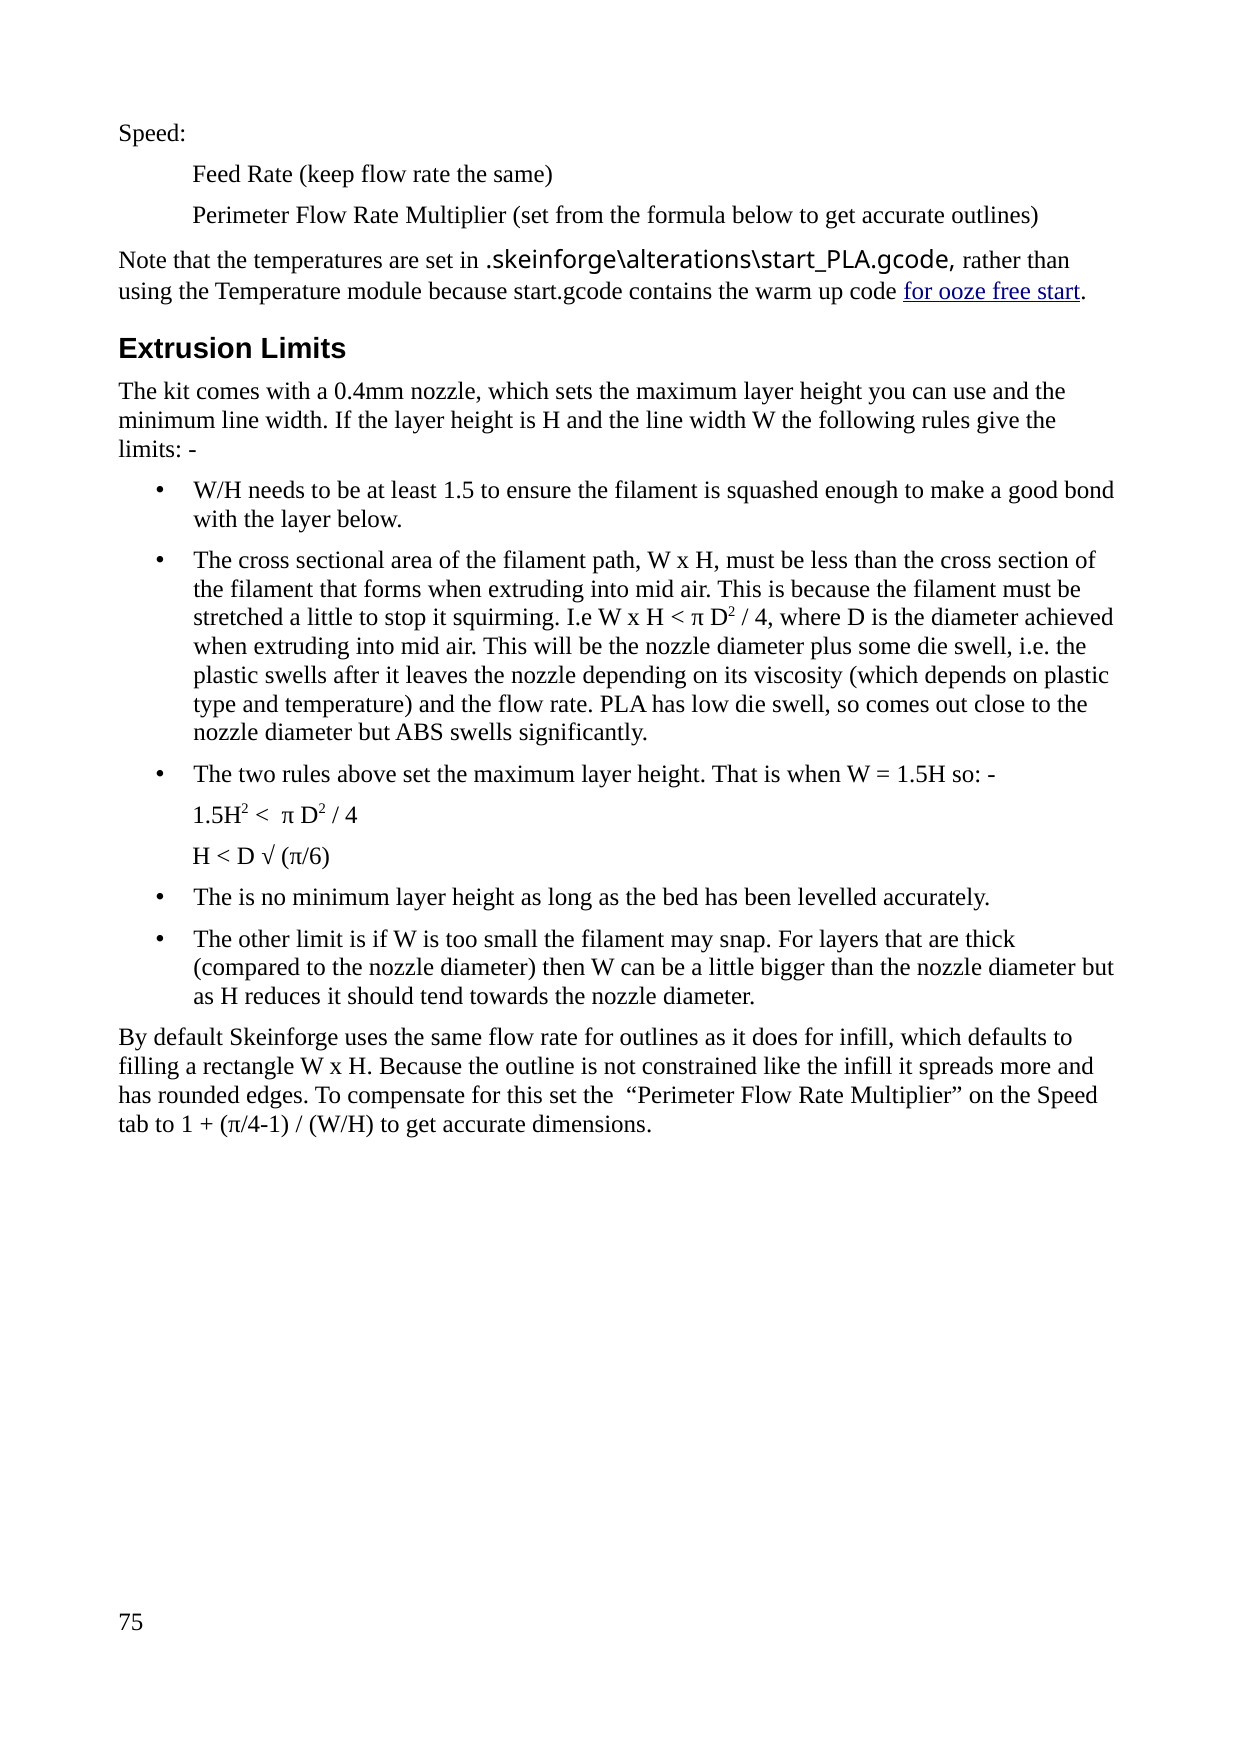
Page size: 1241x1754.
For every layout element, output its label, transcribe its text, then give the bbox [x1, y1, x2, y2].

list The is no minimum layer height as long as the bed has been levelled accurately. [156, 882, 1122, 911]
text Feed Rate (keep flow rate the same) [118, 159, 1122, 188]
text The kit comes with a 0.4mm nozzle, which sets the maximum layer height you can use and the minimum line width. If the layer height is H and the line width W the following rules give the limits: - [118, 376, 1122, 462]
text H < D √ (π/6) [118, 841, 1122, 870]
list The other limit is if W is too small the filament may snap. For layers that are thick (compared to the nozzle diameter) then W can be a little bigger than the nozzle diameter but as H reduces it should tend towards the nozzle diameter. [156, 924, 1122, 1010]
list W/H needs to be at least 1.5 to ensure the filament is squashed enough to make a good bond with the layer below. [156, 475, 1122, 532]
text Speed: [118, 118, 1122, 147]
list The two rules above set the maximum layer height. That is when W = 1.5H so: - [156, 759, 1122, 787]
text Note that the temperatures are set in .skeinforge\alterations\start_PLA.gcode, rather than using the Temperature module because start.gcode contains the warm up code for ooze free start. [118, 242, 1122, 305]
text By default Skeinforge uses the same flow rate for outlines as it does for infill, which defaults to filling a rectangle W x H. Because the outline is not constrained like the infill it spreads more and has rounded edges. To compensate for this set the “Perimeter Flow Rate Multiplier” on the Speed tab to 1 + (π/4-1) / (W/H) to get accurate dimensions. [118, 1022, 1122, 1137]
list The cross sectional area of the filament path, W x H, must be less than the cross section of the filament that forms when extruding into mid air. This is because the filament must be stretched a little to stop it squirming. I.e W x H < π D2 / 4, where D is the diameter achieved when extruding into mid air. This will be the nozzle diameter plus some die swell, i.e. the plastic swells after it leaves the nozzle depending on its viscosity (which depends on plastic type and temperature) and the flow rate. PLA has low die swell, so comes out close to the nozzle diameter but ABS swells significantly. [156, 545, 1122, 746]
text Perimeter Flow Rate Multiplier (set from the formula below to get accurate outlines) [118, 201, 1122, 229]
text 1.5H2 < π D2 / 4 [118, 800, 1122, 829]
subtitle Extrusion Limits [118, 331, 1122, 364]
